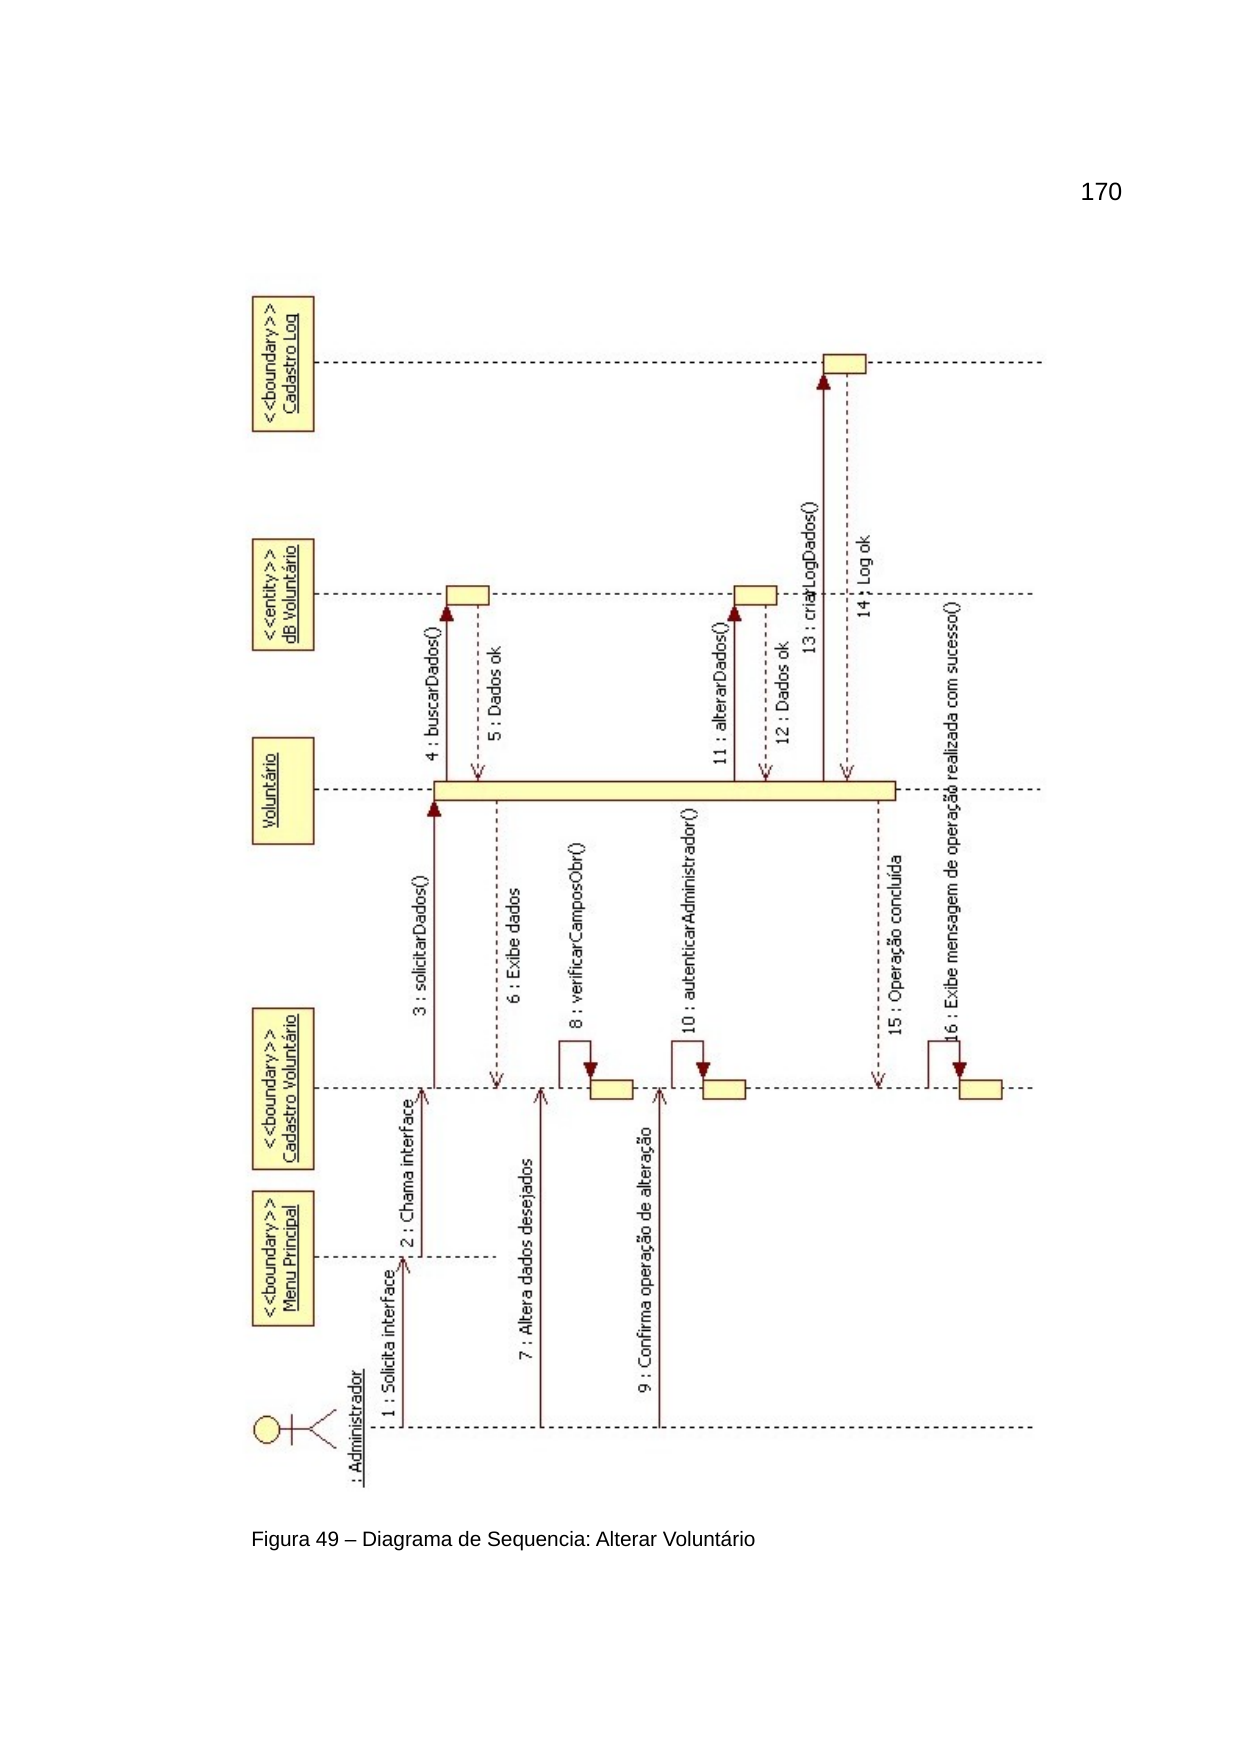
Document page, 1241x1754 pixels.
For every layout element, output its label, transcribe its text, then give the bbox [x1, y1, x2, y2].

text Figura 49 – Diagrama de Sequencia: Alterar Voluntário [177, 1527, 1122, 1551]
picture [221, 265, 1078, 1527]
